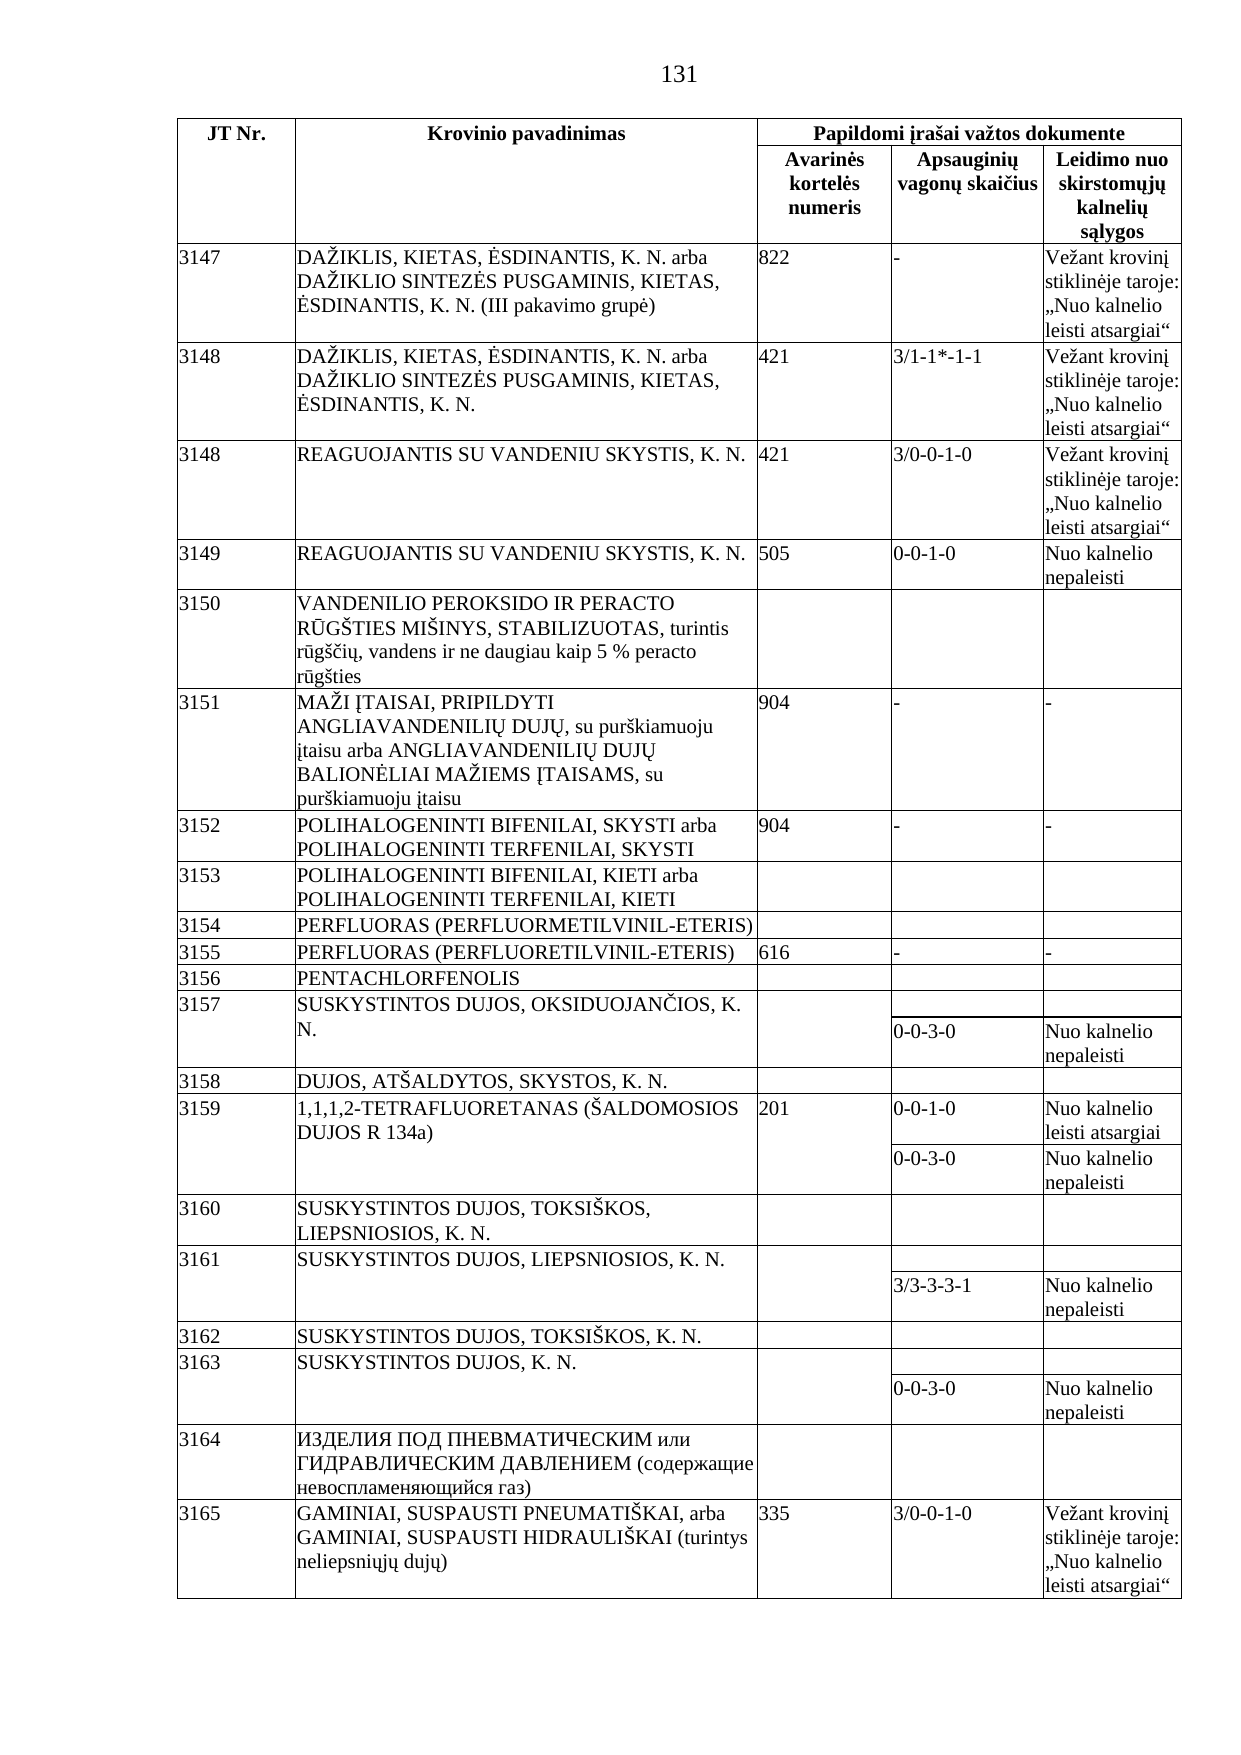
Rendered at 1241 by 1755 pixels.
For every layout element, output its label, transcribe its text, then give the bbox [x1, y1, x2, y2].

table_cell 335 [758, 1500, 891, 1597]
table_cell [892, 1322, 1043, 1348]
table_cell POLIHALOGENINTI BIFENILAI, KIETI arba POLIHALOGENINTI TERFENILAI, KIETI [296, 862, 757, 911]
table_cell [892, 1195, 1043, 1244]
table_cell [892, 862, 1043, 911]
table_cell Vežant krovinį stiklinėje taroje: „Nuo kalnelio leisti atsargiai“ [1044, 1500, 1181, 1597]
table_cell 822 [758, 244, 891, 342]
table_cell [758, 991, 891, 1067]
table_cell [1044, 1349, 1181, 1374]
table_cell Leidimo nuo skirstomųjų kalnelių sąlygos [1044, 146, 1181, 243]
table_cell Nuo kalnelio leisti atsargiai [1044, 1094, 1181, 1144]
table_cell 3158 [178, 1068, 295, 1093]
table_cell PENTACHLORFENOLIS [296, 965, 757, 990]
table_cell [1044, 590, 1181, 688]
table_cell - [892, 244, 1043, 342]
table_cell [1044, 991, 1181, 1016]
table_cell SUSKYSTINTOS DUJOS, LIEPSNIOSIOS, K. N. [296, 1246, 757, 1321]
table_cell 0-0-1-0 [892, 540, 1043, 589]
table_cell [758, 590, 891, 688]
table_cell Nuo kalnelio nepaleisti [1044, 1375, 1181, 1424]
table_cell DUJOS, ATŠALDYTOS, SKYSTOS, K. N. [296, 1068, 757, 1093]
table_cell 3153 [178, 862, 295, 911]
table_cell 201 [758, 1094, 891, 1194]
table_cell 904 [758, 811, 891, 861]
table_cell [758, 1322, 891, 1348]
table_cell SUSKYSTINTOS DUJOS, TOKSIŠKOS, LIEPSNIOSIOS, K. N. [296, 1195, 757, 1244]
table_cell Vežant krovinį stiklinėje taroje: „Nuo kalnelio leisti atsargiai“ [1044, 244, 1181, 342]
table_cell Nuo kalnelio nepaleisti [1044, 1145, 1181, 1194]
table_cell 3/3-3-3-1 [892, 1272, 1043, 1321]
table_cell Vežant krovinį stiklinėje taroje: „Nuo kalnelio leisti atsargiai“ [1044, 343, 1181, 440]
table_cell PERFLUORAS (PERFLUORMETILVINIL-ETERIS) [296, 912, 757, 937]
table_cell [758, 1246, 891, 1321]
table_cell 3163 [178, 1349, 295, 1424]
table_cell 3161 [178, 1246, 295, 1321]
table_cell [758, 965, 891, 990]
table_cell - [1044, 689, 1181, 810]
table_cell Avarinės kortelės numeris [758, 146, 891, 243]
table_cell [1044, 1425, 1181, 1499]
table_cell 3149 [178, 540, 295, 589]
table_cell 3/0-0-1-0 [892, 441, 1043, 539]
table_cell [758, 1068, 891, 1093]
table_cell 3164 [178, 1425, 295, 1499]
table_cell SUSKYSTINTOS DUJOS, K. N. [296, 1349, 757, 1424]
table_cell VANDENILIO PEROKSIDO IR PERACTO RŪGŠTIES MIŠINYS, STABILIZUOTAS, turintis rūgščių, vandens ir ne daugiau kaip 5 % peracto rūgšties [296, 590, 757, 688]
table_cell POLIHALOGENINTI BIFENILAI, SKYSTI arba POLIHALOGENINTI TERFENILAI, SKYSTI [296, 811, 757, 861]
table_cell 0-0-3-0 [892, 1375, 1043, 1424]
table_cell [892, 965, 1043, 990]
table_cell MAŽI ĮTAISAI, PRIPILDYTI ANGLIAVANDENILIŲ DUJŲ, su purškiamuoju įtaisu arba ANGLIAVANDENILIŲ DUJŲ BALIONĖLIAI MAŽIEMS ĮTAISAMS, su purškiamuoju įtaisu [296, 689, 757, 810]
table_cell [1044, 1246, 1181, 1271]
table_cell 421 [758, 343, 891, 440]
table_cell [892, 590, 1043, 688]
table_cell 3160 [178, 1195, 295, 1244]
table_cell 3156 [178, 965, 295, 990]
table_cell [1044, 862, 1181, 911]
table_cell [1044, 1322, 1181, 1348]
table_cell [892, 1068, 1043, 1093]
table_cell DAŽIKLIS, KIETAS, ĖSDINANTIS, K. N. arba DAŽIKLIO SINTEZĖS PUSGAMINIS, KIETAS, ĖSDINANTIS, K. N. [296, 343, 757, 440]
table_header JT Nr. [178, 119, 295, 243]
table_cell 3159 [178, 1094, 295, 1194]
table_cell - [892, 689, 1043, 810]
table_cell [1044, 912, 1181, 937]
table_cell 0-0-1-0 [892, 1094, 1043, 1144]
table_cell [758, 1425, 891, 1499]
table_cell GAMINIAI, SUSPAUSTI PNEUMATIŠKAI, arba GAMINIAI, SUSPAUSTI HIDRAULIŠKAI (turintys neliepsniųjų dujų) [296, 1500, 757, 1597]
table_cell ИЗДЕЛИЯ ПОД ПНЕВМАТИЧЕСКИМ или ГИДРАВЛИЧЕСКИМ ДАВЛЕНИЕМ (содержащие невоспламеняющийся газ) [296, 1425, 757, 1499]
table_cell [892, 1349, 1043, 1374]
table_cell 1,1,1,2-TETRAFLUORETANAS (ŠALDOMOSIOS DUJOS R 134a) [296, 1094, 757, 1194]
table_cell [1044, 1068, 1181, 1093]
table_cell [1044, 965, 1181, 990]
table_cell SUSKYSTINTOS DUJOS, OKSIDUOJANČIOS, K. N. [296, 991, 757, 1067]
table_cell [758, 1195, 891, 1244]
table_cell 3150 [178, 590, 295, 688]
table_cell 616 [758, 939, 891, 964]
table_cell 3151 [178, 689, 295, 810]
table_cell PERFLUORAS (PERFLUORETILVINIL-ETERIS) [296, 939, 757, 964]
table_cell 3155 [178, 939, 295, 964]
table_cell 3157 [178, 991, 295, 1067]
table_cell [758, 912, 891, 937]
table_cell - [892, 939, 1043, 964]
table_cell [758, 1349, 891, 1424]
table_cell 3/1-1*-1-1 [892, 343, 1043, 440]
table_cell 3154 [178, 912, 295, 937]
table_cell 3152 [178, 811, 295, 861]
table_cell [892, 991, 1043, 1016]
table_cell Nuo kalnelio nepaleisti [1044, 1272, 1181, 1321]
table_cell [892, 912, 1043, 937]
table_cell Nuo kalnelio nepaleisti [1044, 1018, 1181, 1067]
table_cell 3165 [178, 1500, 295, 1597]
table_cell 505 [758, 540, 891, 589]
table_cell [1044, 1195, 1181, 1244]
table_cell - [1044, 811, 1181, 861]
table_header Papildomi įrašai važtos dokumente [758, 119, 1181, 144]
table_cell [892, 1425, 1043, 1499]
table_cell [892, 1246, 1043, 1271]
table_cell 3148 [178, 441, 295, 539]
table_header Krovinio pavadinimas [296, 119, 757, 243]
table_cell Apsauginių vagonų skaičius [892, 146, 1043, 243]
table_cell DAŽIKLIS, KIETAS, ĖSDINANTIS, K. N. arba DAŽIKLIO SINTEZĖS PUSGAMINIS, KIETAS, ĖSDINANTIS, K. N. (III pakavimo grupė) [296, 244, 757, 342]
table_cell REAGUOJANTIS SU VANDENIU SKYSTIS, K. N. [296, 540, 757, 589]
table_cell 421 [758, 441, 891, 539]
table_cell Vežant krovinį stiklinėje taroje: „Nuo kalnelio leisti atsargiai“ [1044, 441, 1181, 539]
table_cell [758, 862, 891, 911]
table_cell Nuo kalnelio nepaleisti [1044, 540, 1181, 589]
table_cell 0-0-3-0 [892, 1018, 1043, 1067]
table_cell 904 [758, 689, 891, 810]
table_cell - [892, 811, 1043, 861]
table_cell - [1044, 939, 1181, 964]
table_cell 0-0-3-0 [892, 1145, 1043, 1194]
table_cell 3147 [178, 244, 295, 342]
table_cell SUSKYSTINTOS DUJOS, TOKSIŠKOS, K. N. [296, 1322, 757, 1348]
table_cell 3162 [178, 1322, 295, 1348]
table_cell 3/0-0-1-0 [892, 1500, 1043, 1597]
table_cell REAGUOJANTIS SU VANDENIU SKYSTIS, K. N. [296, 441, 757, 539]
table_cell 3148 [178, 343, 295, 440]
